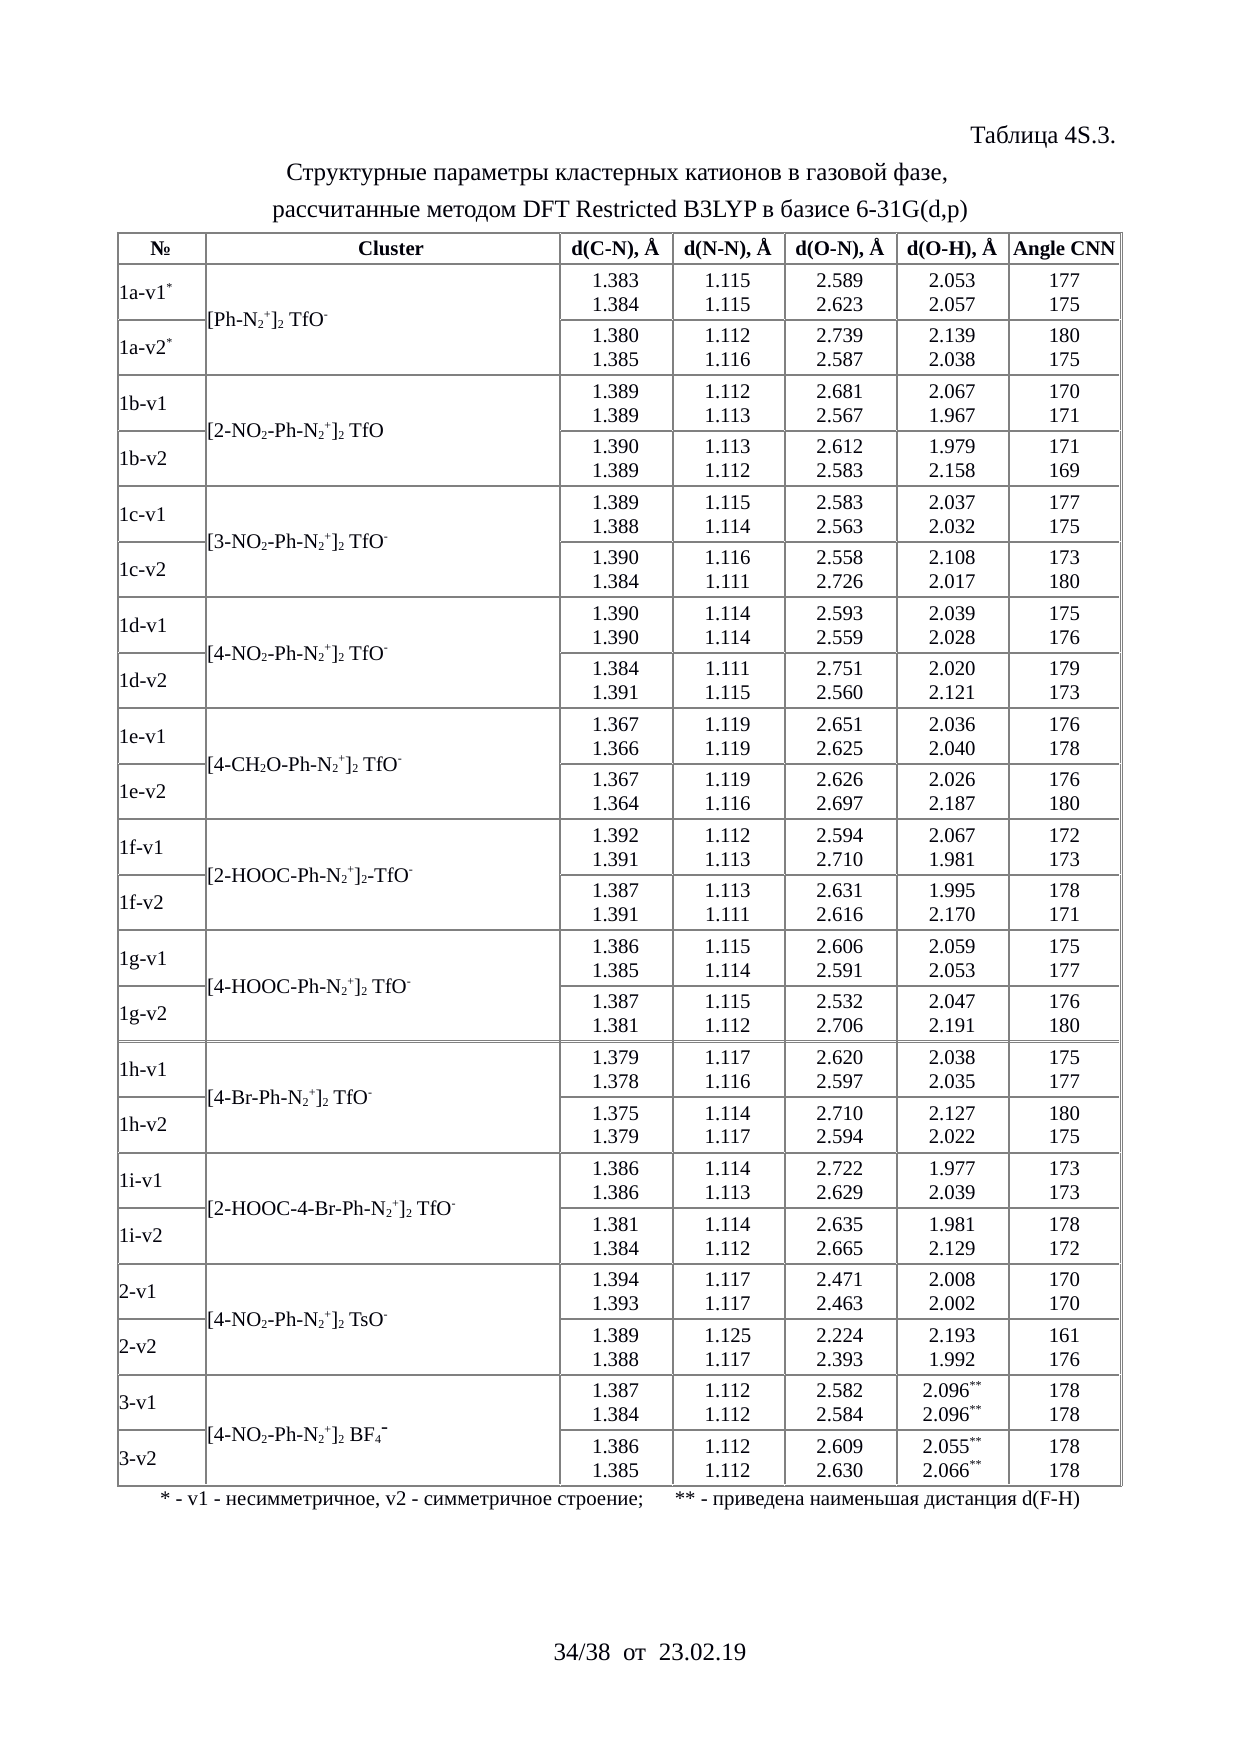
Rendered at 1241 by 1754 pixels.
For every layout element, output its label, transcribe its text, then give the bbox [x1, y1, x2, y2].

table_cell 1.375 1.379 [561, 1098, 672, 1151]
table_cell 1.119 1.119 [674, 709, 784, 763]
table_cell 1d-v1 [119, 598, 205, 652]
table_cell 1.392 1.391 [561, 820, 672, 874]
table_cell 1.380 1.385 [561, 321, 672, 374]
table_cell 172 173 [1010, 818, 1120, 874]
table_cell 2.594 2.710 [786, 820, 896, 874]
table_cell 2.609 2.630 [786, 1431, 896, 1484]
table_cell [Ph-N2+]2 TfO- [207, 265, 559, 374]
table_cell [4-Br-Ph-N2+]2 TfO- [207, 1043, 559, 1151]
table_cell 2.020 2.121 [898, 654, 1008, 707]
table_cell 1.977 2.039 [898, 1154, 1008, 1207]
table_cell [4-NO2-Ph-N2+]2 TsO- [207, 1265, 559, 1373]
table_cell 1i-v1 [119, 1154, 205, 1207]
table_cell 179 173 [1010, 652, 1120, 707]
table_cell 1.114 1.113 [674, 1154, 784, 1207]
table_cell 2.037 2.032 [898, 487, 1008, 541]
table_cell 2.059 2.053 [898, 931, 1008, 985]
table_cell 175 176 [1010, 596, 1120, 652]
table_cell 1.394 1.393 [561, 1265, 672, 1318]
table_cell 2.096** 2.096** [898, 1376, 1008, 1429]
table_cell 1.384 1.391 [561, 654, 672, 707]
table_cell 2.582 2.584 [786, 1376, 896, 1429]
table_cell 1.379 1.378 [561, 1043, 672, 1096]
table_cell 1.381 1.384 [561, 1209, 672, 1262]
table_cell 1b-v2 [119, 432, 205, 485]
table_cell 1.117 1.116 [674, 1043, 784, 1096]
table_cell 1e-v2 [119, 765, 205, 818]
table_cell 2.751 2.560 [786, 654, 896, 707]
table_header d(C-N), Å [561, 234, 672, 263]
table_header d(O-H), Å [898, 234, 1008, 263]
table_cell 178 178 [1010, 1429, 1120, 1484]
table_cell 173 173 [1010, 1151, 1120, 1207]
table_cell 176 180 [1010, 985, 1120, 1040]
table_cell 2.036 2.040 [898, 709, 1008, 763]
table_cell 2.651 2.625 [786, 709, 896, 763]
table_cell 2.635 2.665 [786, 1209, 896, 1262]
table_cell 1b-v1 [119, 376, 205, 430]
table_cell 2.593 2.559 [786, 598, 896, 652]
table_cell 1.113 1.112 [674, 432, 784, 485]
table_cell [3-NO2-Ph-N2+]2 TfO- [207, 487, 559, 596]
table_cell 2.047 2.191 [898, 987, 1008, 1040]
table_cell 1.387 1.391 [561, 876, 672, 929]
table_cell 170 170 [1010, 1263, 1120, 1318]
table_cell 2.626 2.697 [786, 765, 896, 818]
table_cell 1.115 1.114 [674, 487, 784, 541]
table_cell 171 169 [1010, 430, 1120, 485]
table_cell 1.115 1.112 [674, 987, 784, 1040]
table_cell 3-v1 [119, 1376, 205, 1429]
table_cell 1g-v2 [119, 987, 205, 1040]
table_cell 1a-v1* [119, 265, 205, 319]
table_cell 1i-v2 [119, 1209, 205, 1262]
table_cell 178 171 [1010, 874, 1121, 929]
table_cell 2.631 2.616 [786, 876, 896, 929]
table_cell 2.067 1.967 [898, 376, 1008, 430]
table_cell 1.389 1.388 [561, 1320, 672, 1373]
table_cell 2.038 2.035 [898, 1043, 1008, 1096]
table_cell 2.558 2.726 [786, 543, 896, 596]
table_cell 1.387 1.381 [561, 987, 672, 1040]
table_cell 180 175 [1010, 1096, 1120, 1151]
text * - v1 - несимметричное, v2 - симметричное строение; ** - приведена наименьшая дистанция d(F-H) [118, 1487, 1122, 1510]
table_cell 1.115 1.114 [674, 931, 784, 985]
table_cell [4-NO2-Ph-N2+]2 TfO- [207, 598, 559, 707]
table_cell 161 176 [1010, 1318, 1120, 1373]
table_cell 1.117 1.117 [674, 1265, 784, 1318]
text рассчитанные методом DFT Restricted B3LYP в базисе 6-31G(d,p) [118, 194, 1122, 223]
table_cell 2.606 2.591 [786, 931, 896, 985]
table_cell 1.389 1.388 [561, 487, 672, 541]
table_cell 2.620 2.597 [786, 1043, 896, 1096]
table_cell [4-CH2O-Ph-N2+]2 TfO- [207, 709, 559, 818]
table_cell 176 180 [1010, 763, 1120, 818]
table_cell 2-v1 [119, 1265, 205, 1318]
table_cell 2.026 2.187 [898, 765, 1008, 818]
table_cell 2.583 2.563 [786, 487, 896, 541]
table_cell 2.739 2.587 [786, 321, 896, 374]
table_cell 1c-v1 [119, 487, 205, 541]
table_cell 1.112 1.116 [674, 321, 784, 374]
table_cell 1e-v1 [119, 709, 205, 763]
table_cell 1h-v2 [119, 1098, 205, 1151]
table_cell 1.113 1.111 [674, 876, 784, 929]
table_cell 2.710 2.594 [786, 1098, 896, 1151]
table_cell 1.112 1.113 [674, 376, 784, 430]
table_cell 2.532 2.706 [786, 987, 896, 1040]
table_cell 1.114 1.114 [674, 598, 784, 652]
table_cell 1.114 1.112 [674, 1209, 784, 1262]
table_cell 2.055** 2.066** [898, 1431, 1008, 1484]
table_cell 2.008 2.002 [898, 1265, 1008, 1318]
table_cell [4-NO2-Ph-N2+]2 BF4- [207, 1376, 559, 1484]
table_cell 1.367 1.364 [561, 765, 672, 818]
table_cell 1g-v1 [119, 931, 205, 985]
table_cell 3-v2 [119, 1431, 205, 1484]
table_cell 2.612 2.583 [786, 432, 896, 485]
table_cell 2.053 2.057 [898, 265, 1008, 319]
table_cell 1d-v2 [119, 654, 205, 707]
table_cell 2.681 2.567 [786, 376, 896, 430]
table_cell 1.389 1.389 [561, 376, 672, 430]
table_cell 1.383 1.384 [561, 265, 672, 319]
table_header № [119, 234, 205, 263]
table_cell 178 178 [1010, 1374, 1120, 1429]
table_cell 175 177 [1010, 929, 1120, 985]
table_cell 1f-v1 [119, 820, 205, 874]
table_cell 1.367 1.366 [561, 709, 672, 763]
table_cell 2.139 2.038 [898, 321, 1008, 374]
table_cell 1.386 1.386 [561, 1154, 672, 1207]
table_cell 1.979 2.158 [898, 432, 1008, 485]
table_cell 2.722 2.629 [786, 1154, 896, 1207]
table_cell 1.387 1.384 [561, 1376, 672, 1429]
table_cell 1.119 1.116 [674, 765, 784, 818]
table_cell 1.390 1.390 [561, 598, 672, 652]
table_cell 2.067 1.981 [898, 820, 1008, 874]
table_cell 1.390 1.389 [561, 432, 672, 485]
table_cell 177 175 [1010, 263, 1120, 319]
table_cell 1.386 1.385 [561, 931, 672, 985]
table_cell 1.995 2.170 [898, 876, 1008, 929]
table_cell [4-HOOC-Ph-N2+]2 TfO- [207, 931, 559, 1040]
table_cell 1.390 1.384 [561, 543, 672, 596]
table_cell 2.108 2.017 [898, 543, 1008, 596]
table_cell 1.115 1.115 [674, 265, 784, 319]
table_header d(O-N), Å [786, 234, 896, 263]
table_cell 170 171 [1010, 374, 1120, 430]
table_cell 176 178 [1010, 707, 1120, 763]
table_cell 1a-v2* [119, 321, 205, 374]
table_header Angle CNN [1010, 234, 1120, 263]
table_cell 2.039 2.028 [898, 598, 1008, 652]
table_cell 175 177 [1010, 1040, 1120, 1096]
table_cell 173 180 [1010, 541, 1120, 596]
table_cell 1f-v2 [119, 876, 205, 929]
text Таблица 4S.3. [118, 120, 1122, 148]
table_header Cluster [207, 234, 559, 263]
table_cell 1.114 1.117 [674, 1098, 784, 1151]
table_cell 2.193 1.992 [898, 1320, 1008, 1373]
text Структурные параметры кластерных катионов в газовой фазе, [118, 157, 1122, 186]
table_cell 178 172 [1010, 1207, 1120, 1262]
table_cell 180 175 [1010, 319, 1120, 374]
table_cell 2-v2 [119, 1320, 205, 1373]
table_cell 1.386 1.385 [561, 1431, 672, 1484]
table_cell 1.981 2.129 [898, 1209, 1008, 1262]
table_cell [2-NO2-Ph-N2+]2 TfO [207, 376, 559, 485]
table_cell 1.111 1.115 [674, 654, 784, 707]
table_cell [2-HOOC-Ph-N2+]2-TfO- [207, 820, 559, 929]
table_cell 2.589 2.623 [786, 265, 896, 319]
table_cell 177 175 [1010, 485, 1120, 541]
table_cell 2.224 2.393 [786, 1320, 896, 1373]
table_cell 2.127 2.022 [898, 1098, 1008, 1151]
table_header d(N-N), Å [674, 234, 784, 263]
table_cell 1.112 1.112 [674, 1431, 784, 1484]
table_cell 1c-v2 [119, 543, 205, 596]
table_cell 1.125 1.117 [674, 1320, 784, 1373]
table_cell 1.112 1.112 [674, 1376, 784, 1429]
table_cell 1.116 1.111 [674, 543, 784, 596]
table_cell 1.112 1.113 [674, 820, 784, 874]
table_cell 2.471 2.463 [786, 1265, 896, 1318]
table_cell 1h-v1 [119, 1043, 205, 1096]
table_cell [2-HOOC-4-Br-Ph-N2+]2 TfO- [207, 1154, 559, 1262]
